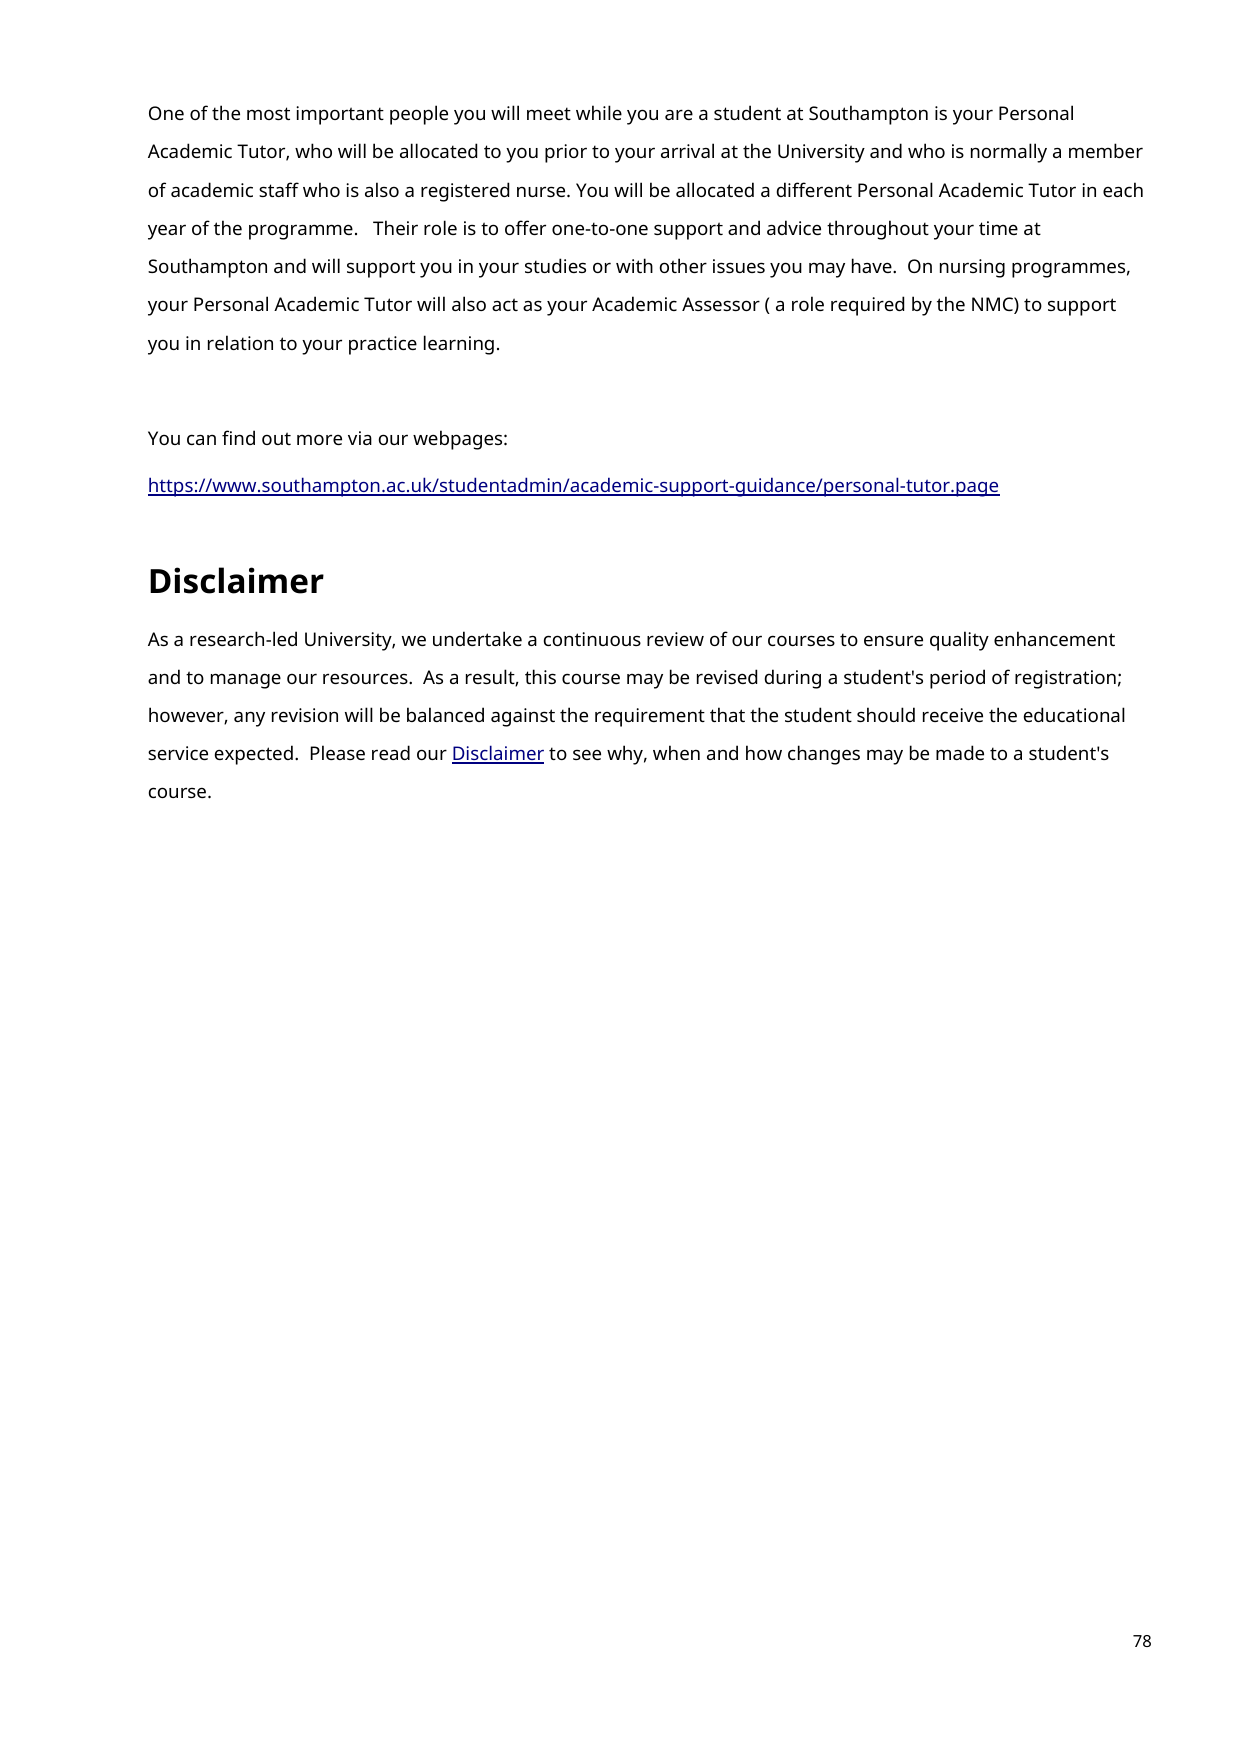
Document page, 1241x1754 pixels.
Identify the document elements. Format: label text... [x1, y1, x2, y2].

text One of the most important people you will meet while you are a student at Southampton is your Personal Academic Tutor, who will be allocated to you prior to your arrival at the University and who is normally a member of academic staff who is also a registered nurse. You will be allocated a different Personal Academic Tutor in each year of the programme. Their role is to offer one-to-one support and advice throughout your time at Southampton and will support you in your studies or with other issues you may have. On nursing programmes, your Personal Academic Tutor will also act as your Academic Assessor ( a role required by the NMC) to support you in relation to your practice learning. [148, 101, 1152, 355]
subtitle Disclaimer [148, 558, 1152, 603]
text You can find out more via our webpages: [148, 425, 1152, 451]
text As a research-led University, we undertake a continuous review of our courses to ensure quality enhancement and to manage our resources. As a result, this course may be revised during a student's period of registration; however, any revision will be balanced against the requirement that the student should receive the educational service expected. Please read our Disclaimer to see why, when and how changes may be made to a student's course. [148, 626, 1152, 804]
text https://www.southampton.ac.uk/studentadmin/academic-support-guidance/personal-tutor.page [148, 473, 1152, 498]
